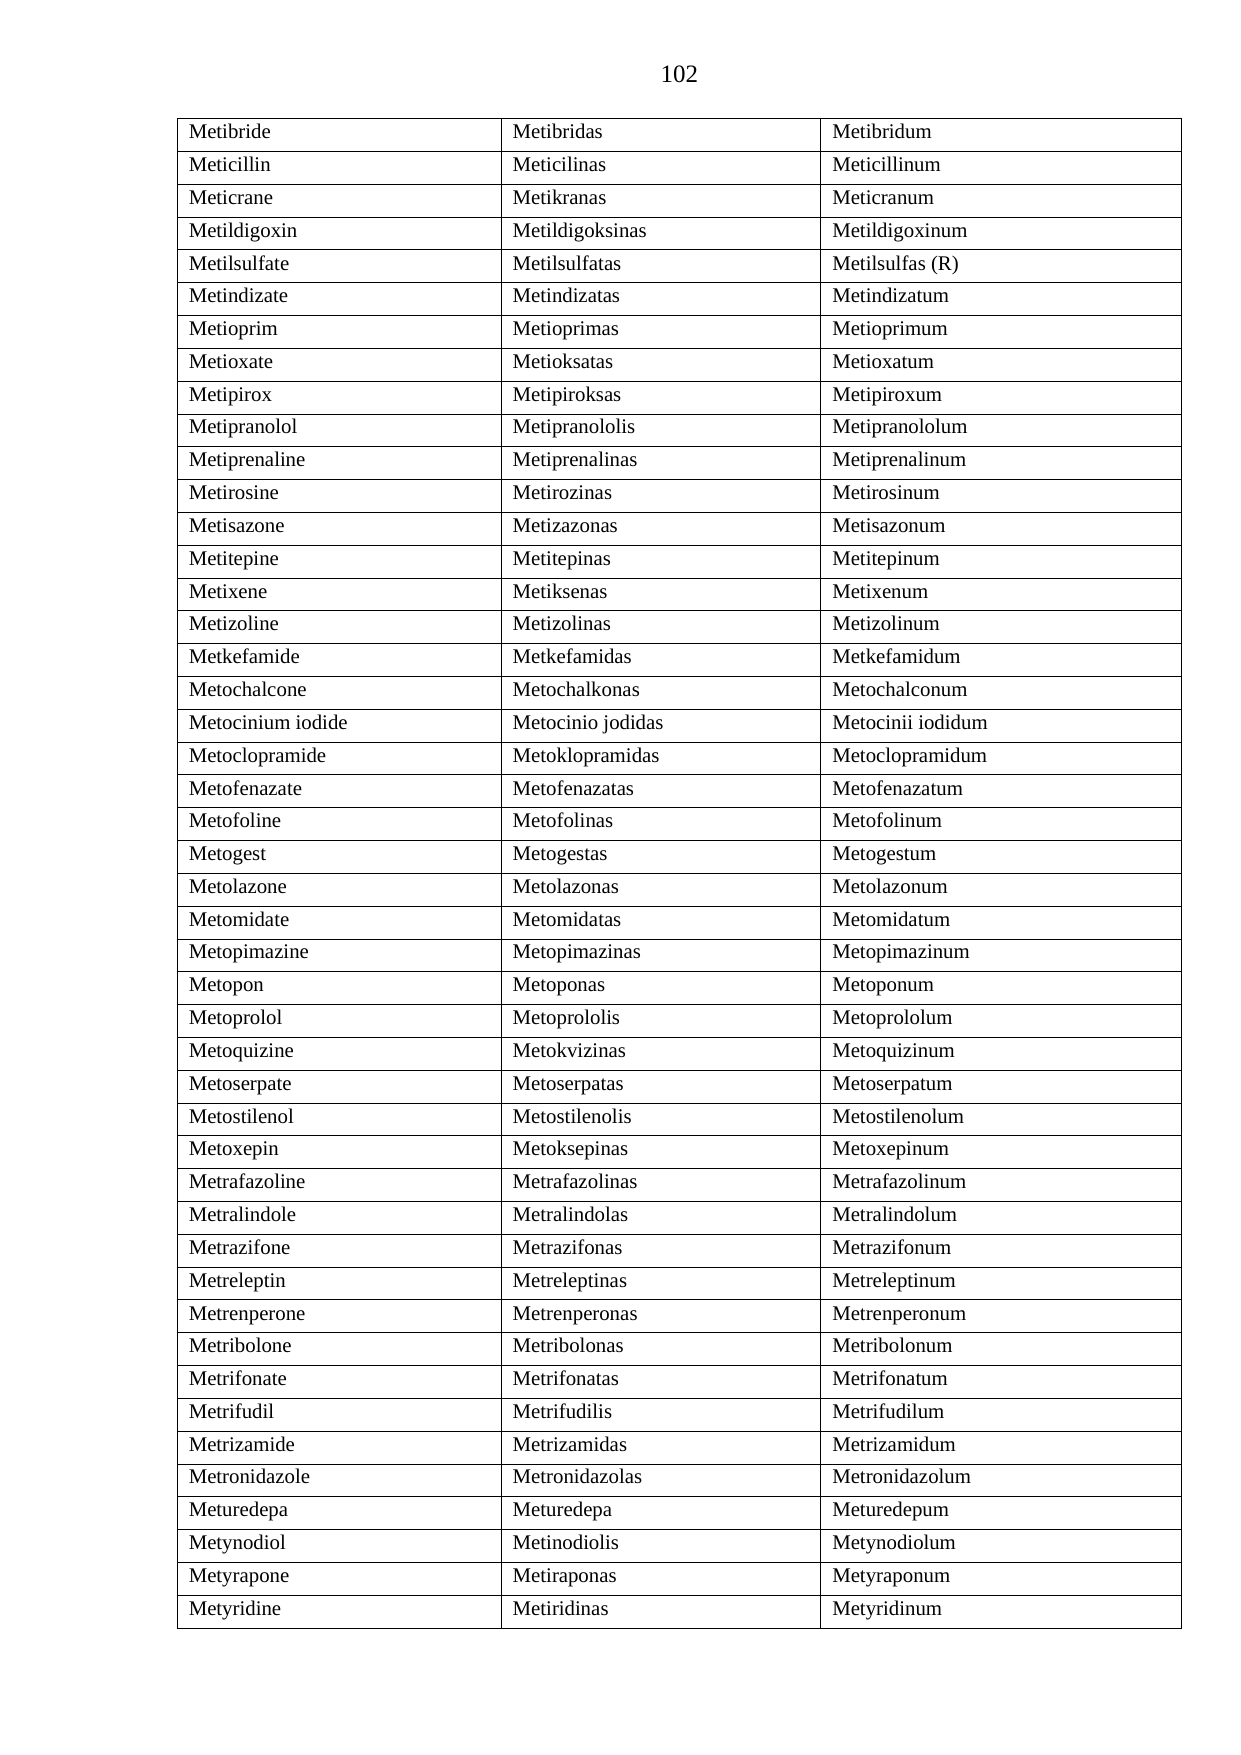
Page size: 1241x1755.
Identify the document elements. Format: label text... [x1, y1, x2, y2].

table_cell Meticranum [821, 185, 1181, 217]
table_cell Metopimazine [178, 940, 501, 971]
table_cell Metogestas [502, 841, 820, 873]
table_cell Metochalconum [821, 677, 1181, 709]
table_cell Metocinii iodidum [821, 710, 1181, 742]
table_cell Metofenazatas [502, 775, 820, 807]
table_cell Metyraponum [821, 1563, 1181, 1595]
table_cell Meticilinas [502, 152, 820, 184]
table_cell Metrazifone [178, 1235, 501, 1267]
table_cell Metogest [178, 841, 501, 873]
table_cell Metrazifonum [821, 1235, 1181, 1267]
table_cell Metyrapone [178, 1563, 501, 1595]
table_cell Metomidatas [502, 907, 820, 938]
table_cell Metiprenaline [178, 447, 501, 479]
table_cell Metostilenol [178, 1104, 501, 1135]
table_cell Metipiroksas [502, 382, 820, 413]
table_cell Metibridas [502, 119, 820, 151]
table_cell Metokvizinas [502, 1038, 820, 1070]
table_cell Metizolinas [502, 611, 820, 643]
table_cell Metoserpatum [821, 1071, 1181, 1102]
table_cell Metixenum [821, 579, 1181, 610]
table_cell Metrazifonas [502, 1235, 820, 1267]
table_cell Metindizatum [821, 283, 1181, 315]
table_cell Metoprololum [821, 1005, 1181, 1037]
table_cell Metoprololis [502, 1005, 820, 1037]
table_cell Metopimazinas [502, 940, 820, 971]
table_cell Metrenperone [178, 1300, 501, 1332]
table_cell Meticillin [178, 152, 501, 184]
table_cell Meturedepa [502, 1497, 820, 1529]
table_cell Metildigoksinas [502, 218, 820, 249]
table_cell Metixene [178, 579, 501, 610]
table_cell Metyridinum [821, 1596, 1181, 1627]
table_cell Metrizamidum [821, 1432, 1181, 1463]
table_cell Metioprimum [821, 316, 1181, 348]
table_cell Metilsulfas (R) [821, 250, 1181, 282]
table_cell Metibridum [821, 119, 1181, 151]
table_cell Metopimazinum [821, 940, 1181, 971]
table_cell Metreleptinum [821, 1268, 1181, 1299]
table_cell Metofolinas [502, 808, 820, 840]
table_cell Metoponas [502, 972, 820, 1004]
table_cell Metolazone [178, 874, 501, 906]
table_cell Metitepinas [502, 546, 820, 577]
table_cell Metioxate [178, 349, 501, 381]
table_cell Metizolinum [821, 611, 1181, 643]
table_cell Metkefamide [178, 644, 501, 676]
table_cell Metochalcone [178, 677, 501, 709]
table_cell Metiprenalinum [821, 447, 1181, 479]
table_cell Metikranas [502, 185, 820, 217]
table_cell Metipranololum [821, 415, 1181, 446]
table_cell Metoquizinum [821, 1038, 1181, 1070]
table_cell Metkefamidum [821, 644, 1181, 676]
table_cell Metribolonas [502, 1333, 820, 1365]
table_cell Metrizamide [178, 1432, 501, 1463]
table_cell Metofoline [178, 808, 501, 840]
table_cell Meturedepum [821, 1497, 1181, 1529]
table_cell Metibride [178, 119, 501, 151]
table_cell Metisazonum [821, 513, 1181, 545]
table_cell Metipranololis [502, 415, 820, 446]
table_cell Metralindole [178, 1202, 501, 1234]
table_cell Metildigoxin [178, 218, 501, 249]
table_cell Metynodiol [178, 1530, 501, 1562]
table_cell Metoclopramidum [821, 743, 1181, 774]
table_cell Metrifudilum [821, 1399, 1181, 1431]
table_cell Metrifonatas [502, 1366, 820, 1398]
table_cell Metolazonas [502, 874, 820, 906]
table_cell Metofolinum [821, 808, 1181, 840]
table_cell Metisazone [178, 513, 501, 545]
table_cell Metostilenolis [502, 1104, 820, 1135]
table_cell Metoserpatas [502, 1071, 820, 1102]
table_cell Metildigoxinum [821, 218, 1181, 249]
table_cell Metizazonas [502, 513, 820, 545]
table_cell Metralindolas [502, 1202, 820, 1234]
table_cell Metogestum [821, 841, 1181, 873]
table_cell Metralindolum [821, 1202, 1181, 1234]
table_cell Metribolonum [821, 1333, 1181, 1365]
table_cell Metoquizine [178, 1038, 501, 1070]
table_cell Metoponum [821, 972, 1181, 1004]
table_cell Metrafazolinum [821, 1169, 1181, 1201]
table_cell Metoklopramidas [502, 743, 820, 774]
table_cell Metirosine [178, 480, 501, 512]
table_cell Metofenazate [178, 775, 501, 807]
table_cell Metoserpate [178, 1071, 501, 1102]
table_cell Metynodiolum [821, 1530, 1181, 1562]
table_cell Metrifonatum [821, 1366, 1181, 1398]
table_cell Metrafazolinas [502, 1169, 820, 1201]
table_cell Metochalkonas [502, 677, 820, 709]
table_cell Metrenperonas [502, 1300, 820, 1332]
table_cell Metiprenalinas [502, 447, 820, 479]
table_cell Metirosinum [821, 480, 1181, 512]
table_cell Metioprimas [502, 316, 820, 348]
table_cell Metreleptinas [502, 1268, 820, 1299]
table_cell Metocinium iodide [178, 710, 501, 742]
table_cell Metiridinas [502, 1596, 820, 1627]
table_cell Metkefamidas [502, 644, 820, 676]
table_cell Metitepinum [821, 546, 1181, 577]
table_cell Metioxatum [821, 349, 1181, 381]
table_cell Metrizamidas [502, 1432, 820, 1463]
table_cell Metilsulfate [178, 250, 501, 282]
table_cell Metioksatas [502, 349, 820, 381]
table_cell Metrifudil [178, 1399, 501, 1431]
table_cell Metostilenolum [821, 1104, 1181, 1135]
table_cell Meturedepa [178, 1497, 501, 1529]
table_cell Metrifonate [178, 1366, 501, 1398]
table_cell Metoprolol [178, 1005, 501, 1037]
table_cell Metolazonum [821, 874, 1181, 906]
table_cell Metofenazatum [821, 775, 1181, 807]
table_cell Metindizatas [502, 283, 820, 315]
table_cell Metreleptin [178, 1268, 501, 1299]
table_cell Metocinio jodidas [502, 710, 820, 742]
table_cell Metronidazolum [821, 1465, 1181, 1496]
table_cell Metrenperonum [821, 1300, 1181, 1332]
table_cell Metipiroxum [821, 382, 1181, 413]
table_cell Metomidate [178, 907, 501, 938]
table_cell Metiksenas [502, 579, 820, 610]
table_cell Metopon [178, 972, 501, 1004]
table_cell Metribolone [178, 1333, 501, 1365]
table_cell Metoxepinum [821, 1136, 1181, 1168]
table_cell Meticrane [178, 185, 501, 217]
table_cell Metipirox [178, 382, 501, 413]
table_cell Metiraponas [502, 1563, 820, 1595]
table_cell Metinodiolis [502, 1530, 820, 1562]
table_cell Metyridine [178, 1596, 501, 1627]
table_cell Metoksepinas [502, 1136, 820, 1168]
table_cell Metirozinas [502, 480, 820, 512]
table_cell Metilsulfatas [502, 250, 820, 282]
table_cell Metronidazole [178, 1465, 501, 1496]
table_cell Metipranolol [178, 415, 501, 446]
table_cell Metronidazolas [502, 1465, 820, 1496]
table_cell Metioprim [178, 316, 501, 348]
table_cell Metitepine [178, 546, 501, 577]
table_cell Metizoline [178, 611, 501, 643]
table_cell Metomidatum [821, 907, 1181, 938]
table_cell Metrifudilis [502, 1399, 820, 1431]
table_cell Meticillinum [821, 152, 1181, 184]
table_cell Metrafazoline [178, 1169, 501, 1201]
table_cell Metoxepin [178, 1136, 501, 1168]
table_cell Metoclopramide [178, 743, 501, 774]
table_cell Metindizate [178, 283, 501, 315]
